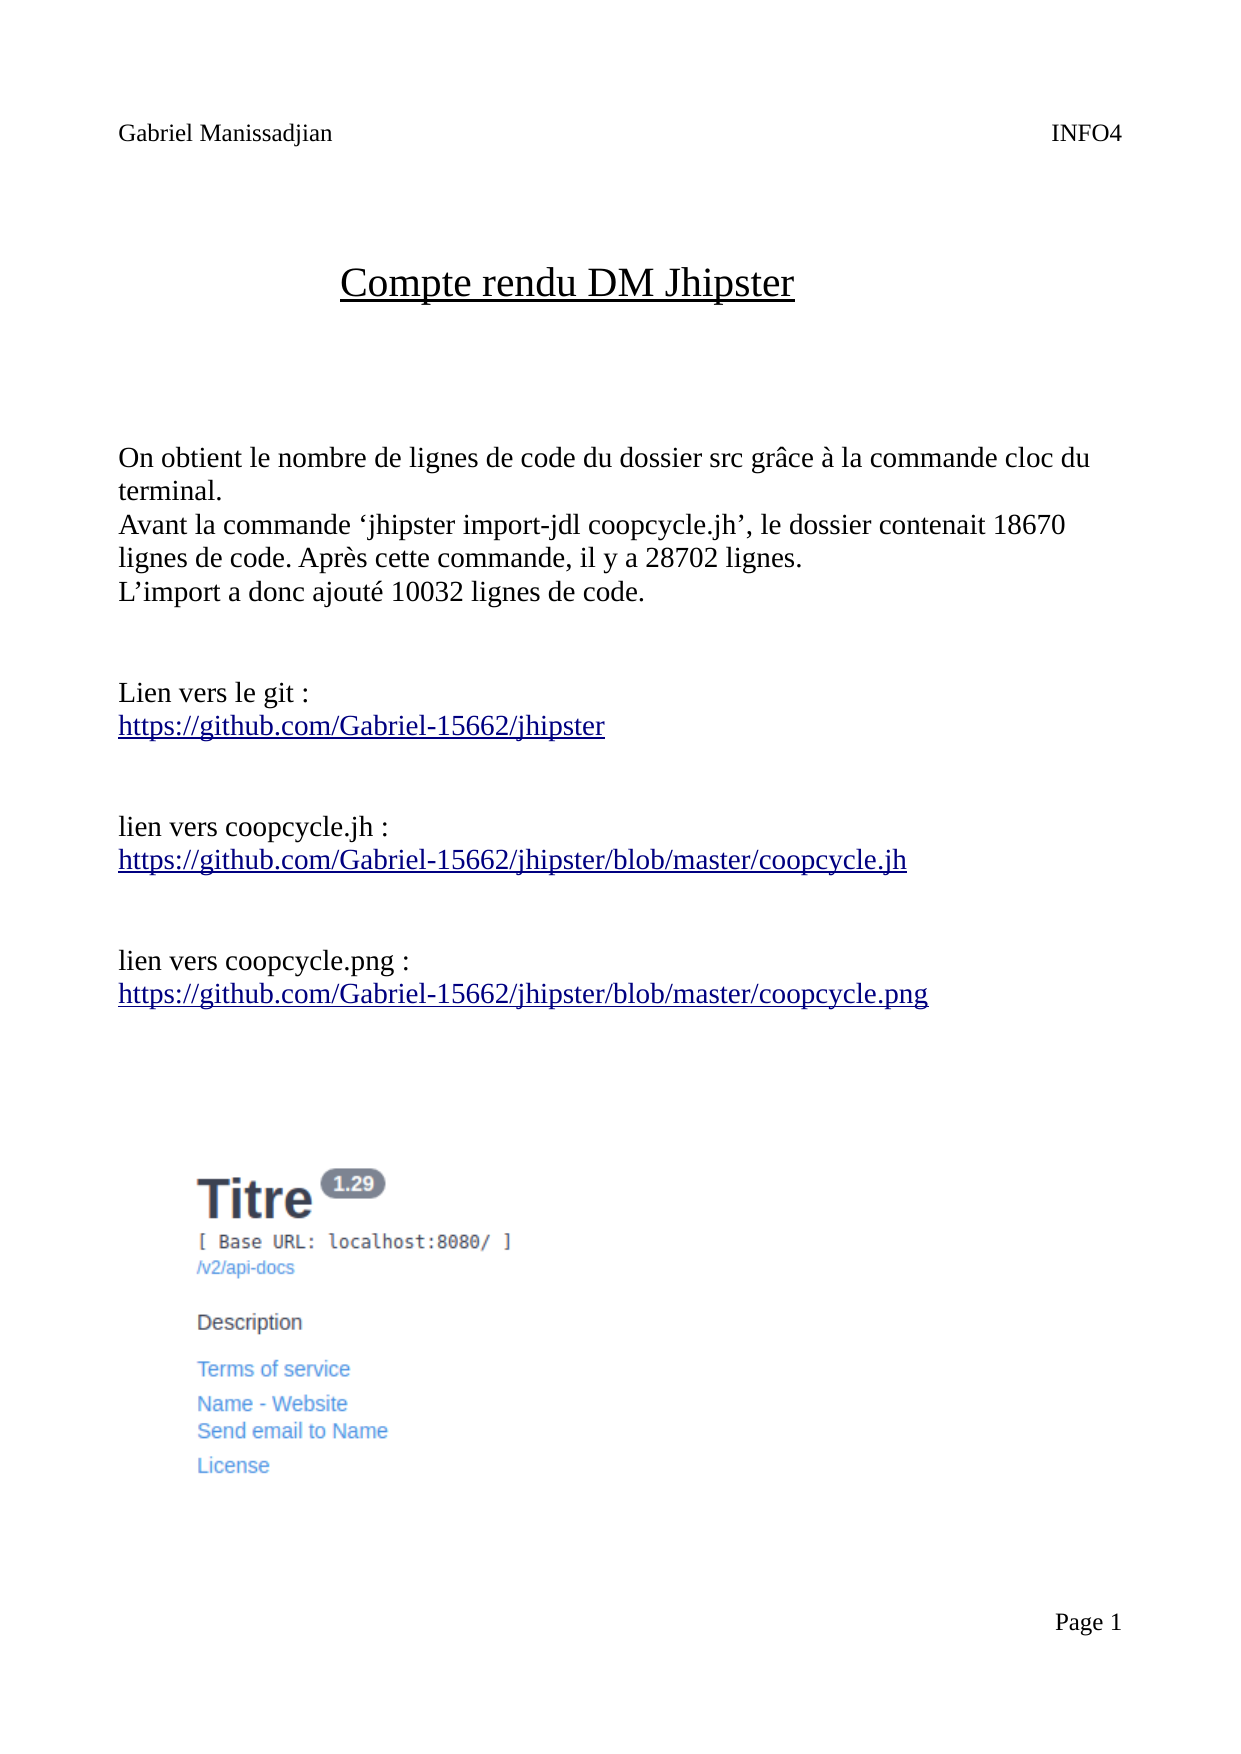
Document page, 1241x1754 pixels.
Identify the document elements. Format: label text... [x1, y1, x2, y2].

picture [136, 1126, 410, 1502]
text L’import a donc ajouté 10032 lignes de code. [118, 574, 1122, 608]
text Compte rendu DM Jhipster [118, 258, 1122, 306]
text lien vers coopcycle.png : [118, 943, 1122, 977]
text Avant la commande ‘jhipster import-jdl coopcycle.jh’, le dossier contenait 18670 lignes de code. Après cette commande, il y a 28702 lignes. [118, 507, 1122, 574]
text https://github.com/Gabriel-15662/jhipster/blob/master/coopcycle.jh [118, 842, 1122, 876]
text Lien vers le git : [118, 675, 1122, 708]
text https://github.com/Gabriel-15662/jhipster [118, 708, 1122, 742]
text https://github.com/Gabriel-15662/jhipster/blob/master/coopcycle.png [118, 977, 1122, 1010]
text lien vers coopcycle.jh : [118, 809, 1122, 842]
text On obtient le nombre de lignes de code du dossier src grâce à la commande cloc du terminal. [118, 440, 1122, 507]
